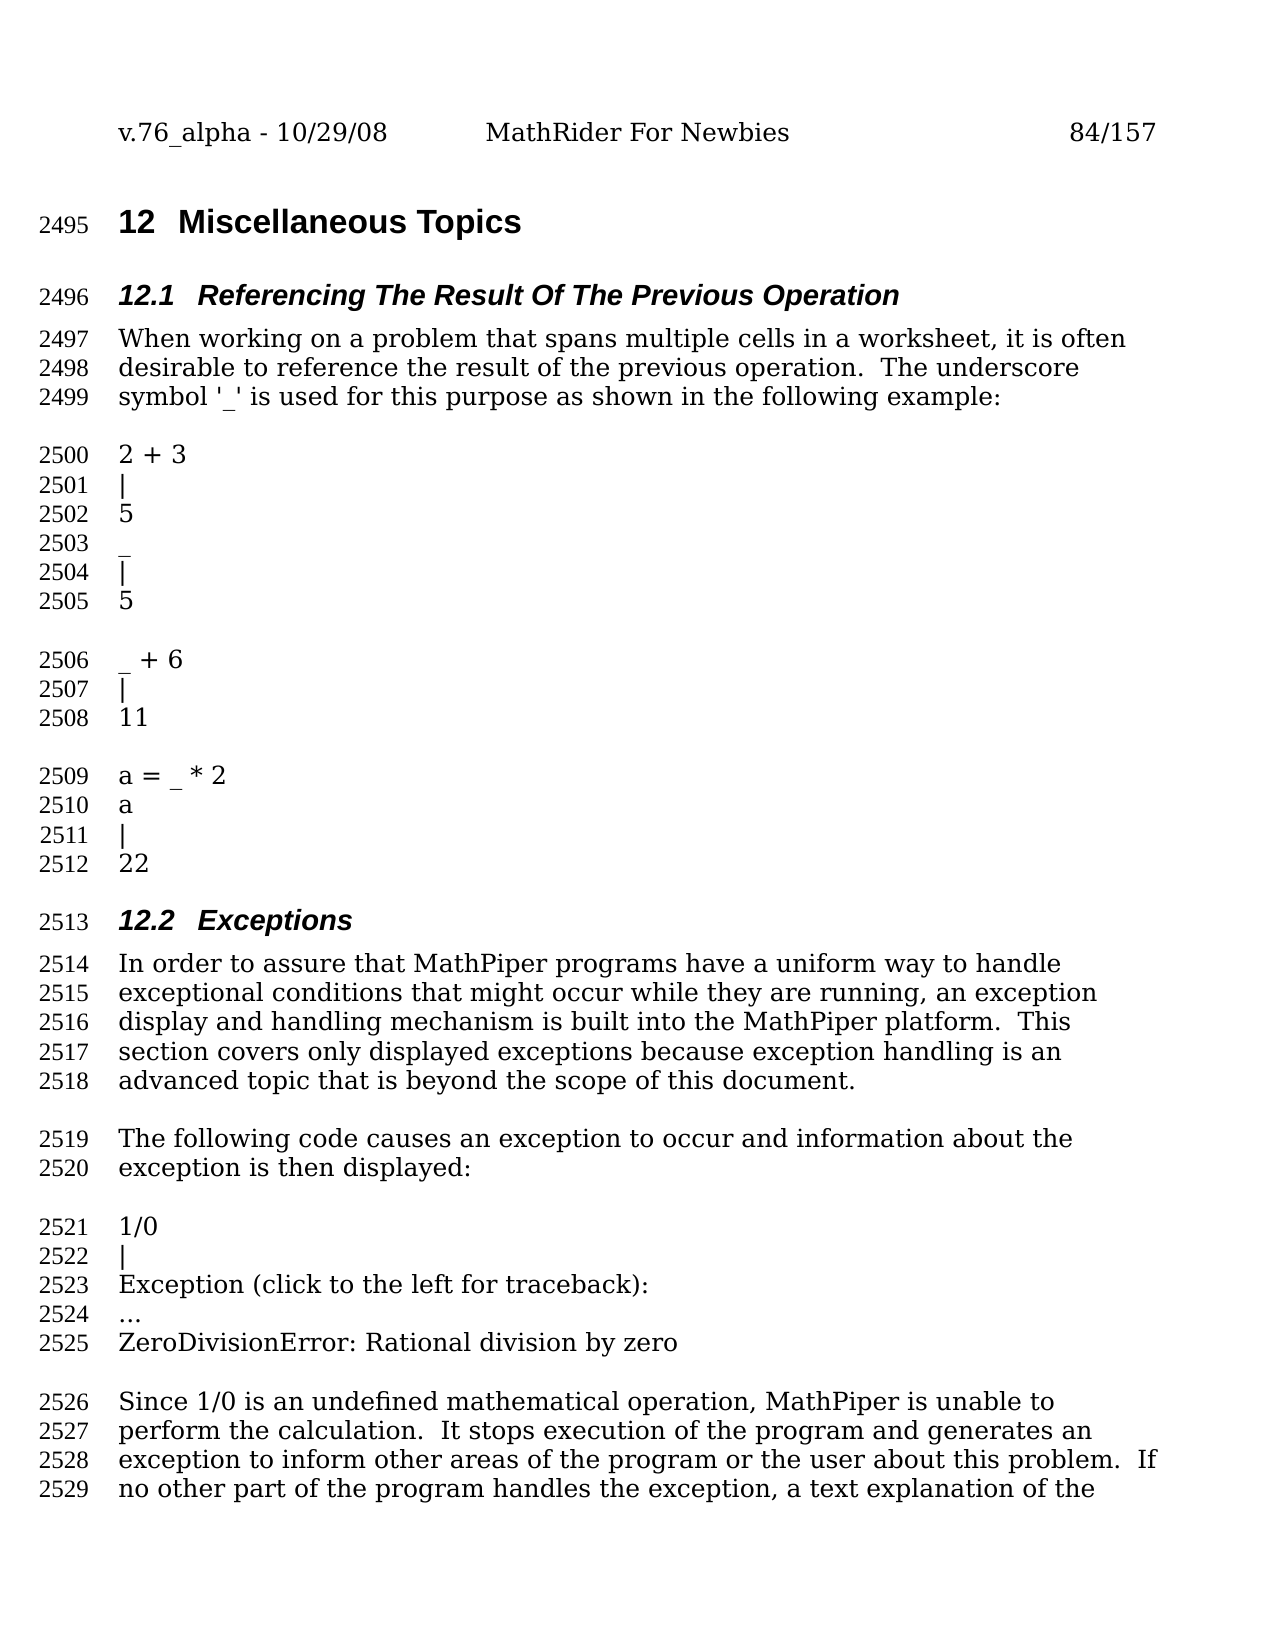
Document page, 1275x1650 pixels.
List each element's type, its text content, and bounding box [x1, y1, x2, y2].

text | [118, 1241, 1157, 1270]
text 5 [118, 499, 1157, 528]
text In order to assure that MathPiper programs have a uniform way to handle exceptional conditions that might occur while they are running, an exception display and handling mechanism is built into the MathPiper platform. This section covers only displayed exceptions because exception handling is an advanced topic that is beyond the scope of this document. [118, 949, 1157, 1095]
text Since 1/0 is an undefined mathematical operation, MathPiper is unable to perform the calculation. It stops execution of the program and generates an exception to inform other areas of the program or the user about this problem. If no other part of the program handles the exception, a text explanation of the [118, 1387, 1157, 1503]
text 5 [118, 586, 1157, 616]
text | [118, 557, 1157, 586]
text 1/0 [118, 1212, 1157, 1241]
text _ [118, 528, 1157, 557]
text 11 [118, 703, 1157, 732]
text ZeroDivisionError: Rational division by zero [118, 1328, 1157, 1357]
subtitle Referencing The Result Of The Previous Operation [118, 278, 1157, 311]
text Exception (click to the left for traceback): [118, 1270, 1157, 1299]
text 2 + 3 [118, 441, 1157, 470]
subtitle Miscellaneous Topics [118, 202, 1157, 240]
text 22 [118, 849, 1157, 878]
text _ + 6 [118, 645, 1157, 674]
text | [118, 820, 1157, 849]
text When working on a problem that spans multiple cells in a worksheet, it is often desirable to reference the result of the previous operation. The underscore symbol '_' is used for this purpose as shown in the following example: [118, 324, 1157, 411]
text ... [118, 1299, 1157, 1328]
text The following code causes an exception to occur and information about the exception is then displayed: [118, 1124, 1157, 1182]
text a [118, 791, 1157, 820]
text | [118, 470, 1157, 499]
text | [118, 674, 1157, 703]
text a = _ * 2 [118, 761, 1157, 791]
subtitle Exceptions [118, 903, 1157, 937]
